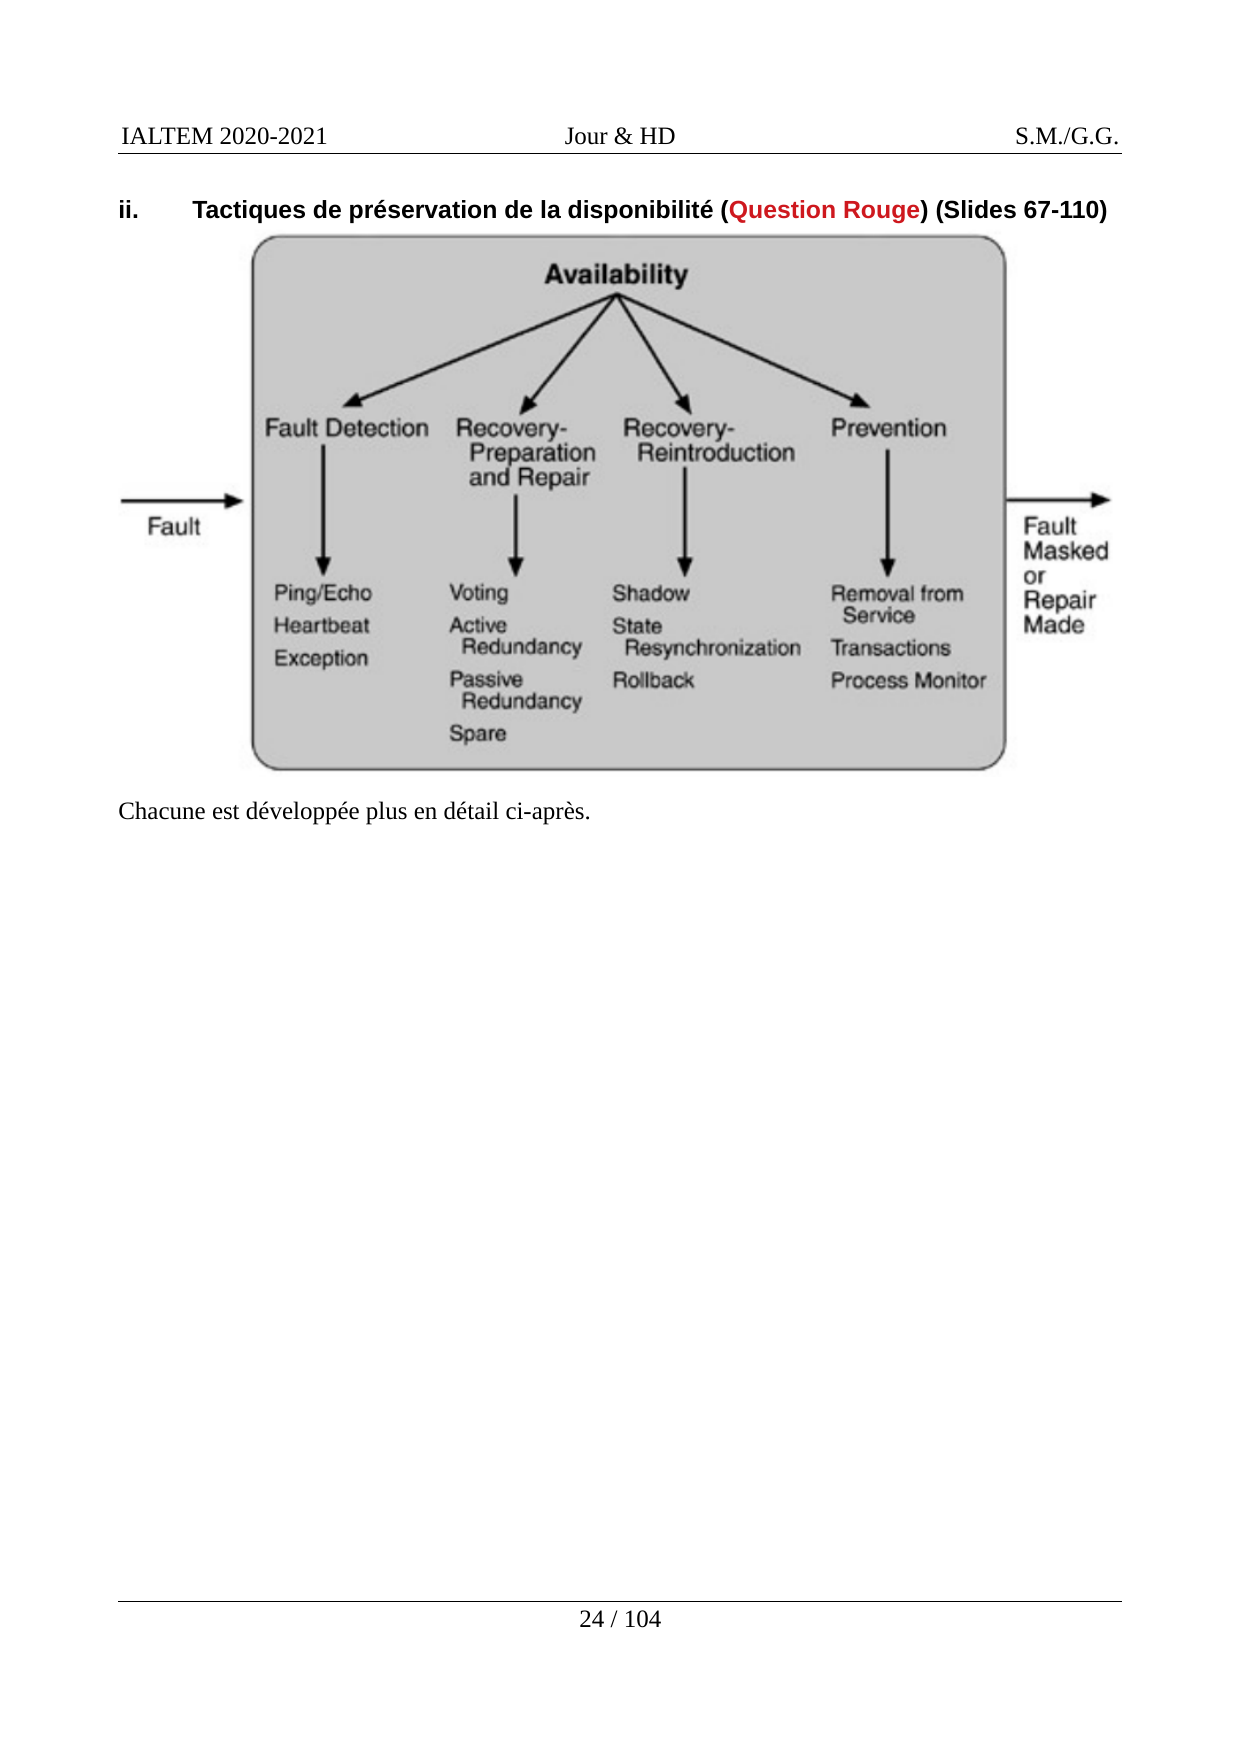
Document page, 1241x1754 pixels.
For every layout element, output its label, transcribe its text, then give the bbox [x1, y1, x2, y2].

picture [118, 229, 1123, 777]
subtitle Tactiques de préservation de la disponibilité (Question Rouge) (Slides 67-110) [118, 195, 1122, 223]
text Chacune est développée plus en détail ci-après. [118, 796, 1122, 824]
